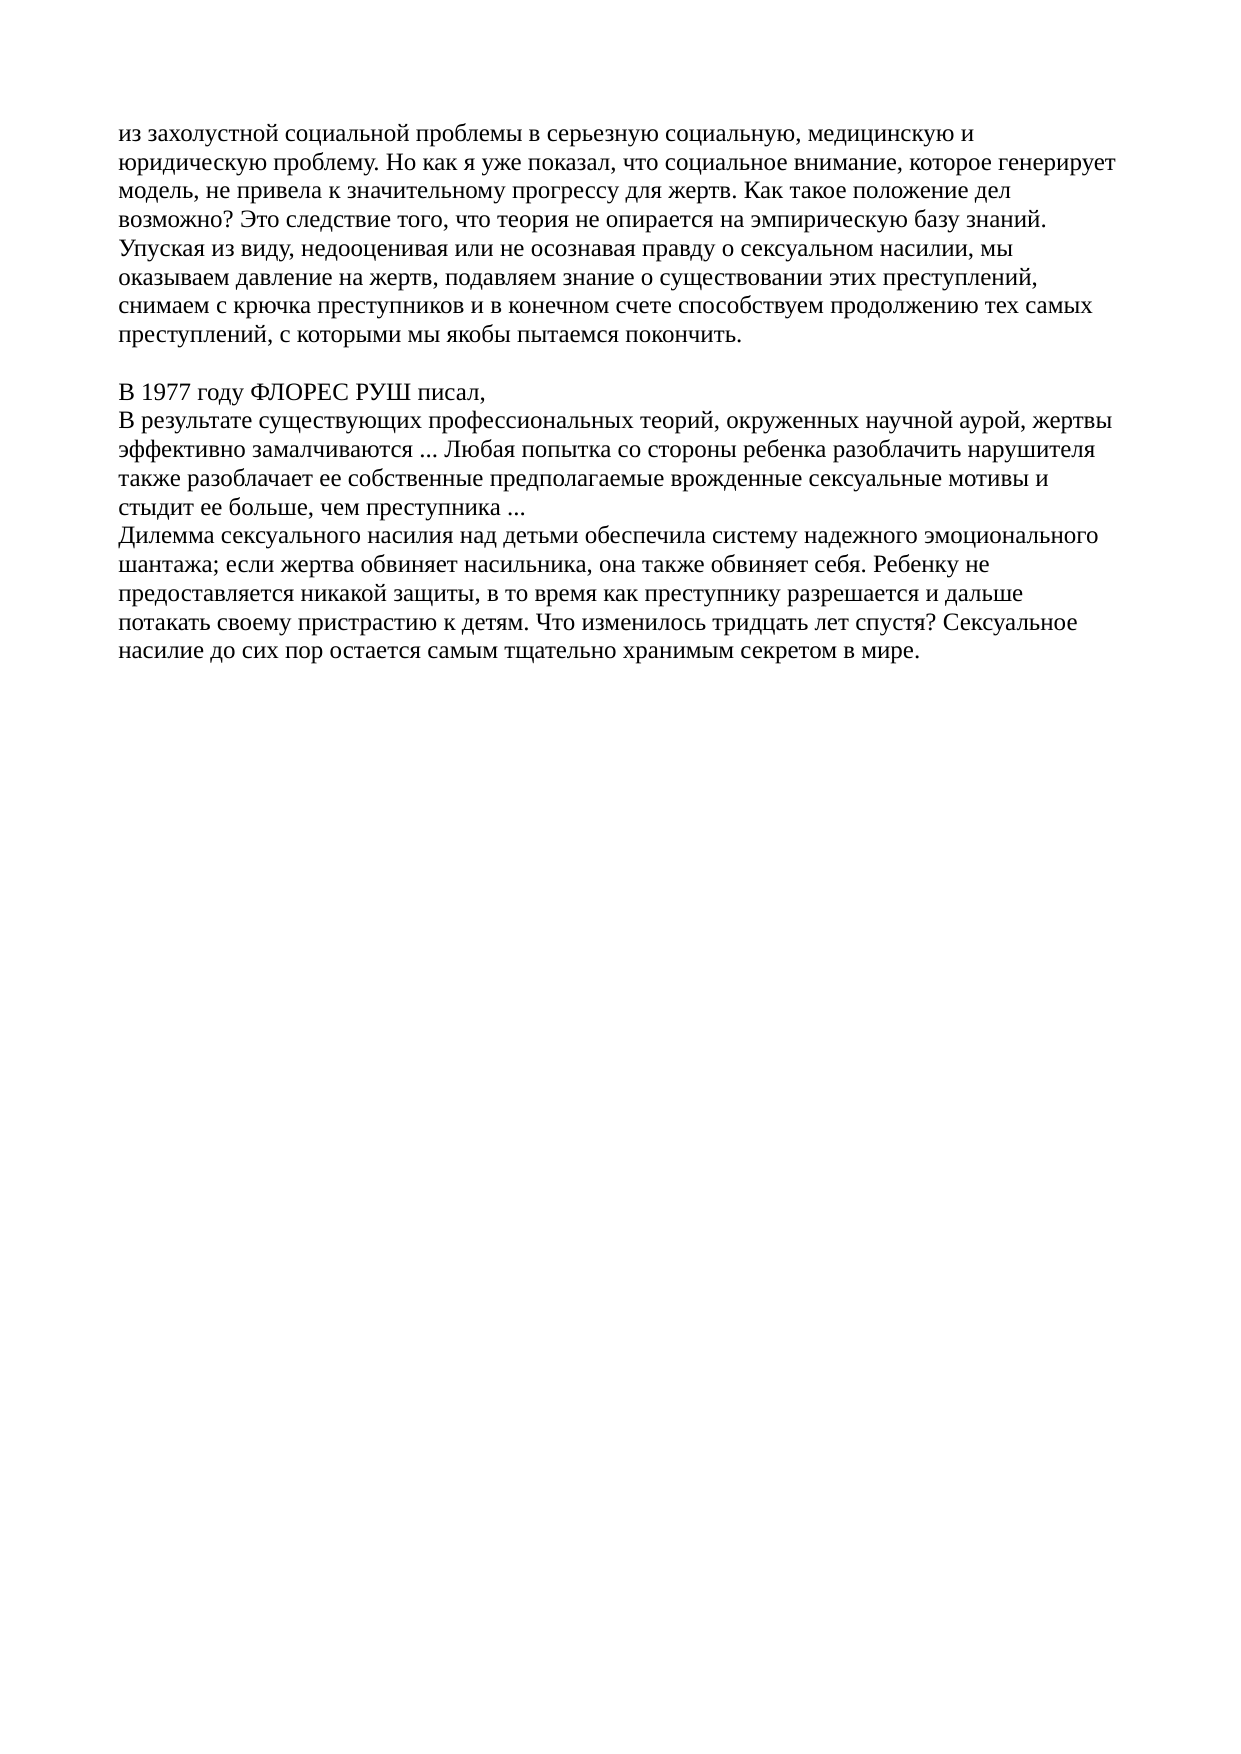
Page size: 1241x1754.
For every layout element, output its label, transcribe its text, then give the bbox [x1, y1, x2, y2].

text В результате существующих профессиональных теорий, окруженных научной аурой, жертвы [118, 406, 1122, 434]
text из захолустной социальной проблемы в серьезную социальную, медицинскую и юридическую проблему. Но как я уже показал, что социальное внимание, которое генерирует модель, не привела к значительному прогрессу для жертв. Как такое положение дел возможно? Это следствие того, что теория не опирается на эмпирическую базу знаний. Упуская из виду, недооценивая или не осознавая правду о сексуальном насилии, мы оказываем давление на жертв, подавляем знание о существовании этих преступлений, снимаем с крючка преступников и в конечном счете способствуем продолжению тех самых преступлений, с которыми мы якобы пытаемся покончить. [118, 118, 1122, 348]
text Дилемма сексуального насилия над детьми обеспечила систему надежного эмоционального шантажа; если жертва обвиняет насильника, она также обвиняет себя. Ребенку не предоставляется никакой защиты, в то время как преступнику разрешается и дальше потакать своему пристрастию к детям. Что изменилось тридцать лет спустя? Сексуальное насилие до сих пор остается самым тщательно хранимым секретом в мире. [118, 521, 1122, 664]
text эффективно замалчиваются ... Любая попытка со стороны ребенка разоблачить нарушителя [118, 434, 1122, 463]
text В 1977 году ФЛОРЕС РУШ писал, [118, 377, 1122, 406]
text также разоблачает ее собственные предполагаемые врожденные сексуальные мотивы и стыдит ее больше, чем преступника ... [118, 463, 1122, 521]
